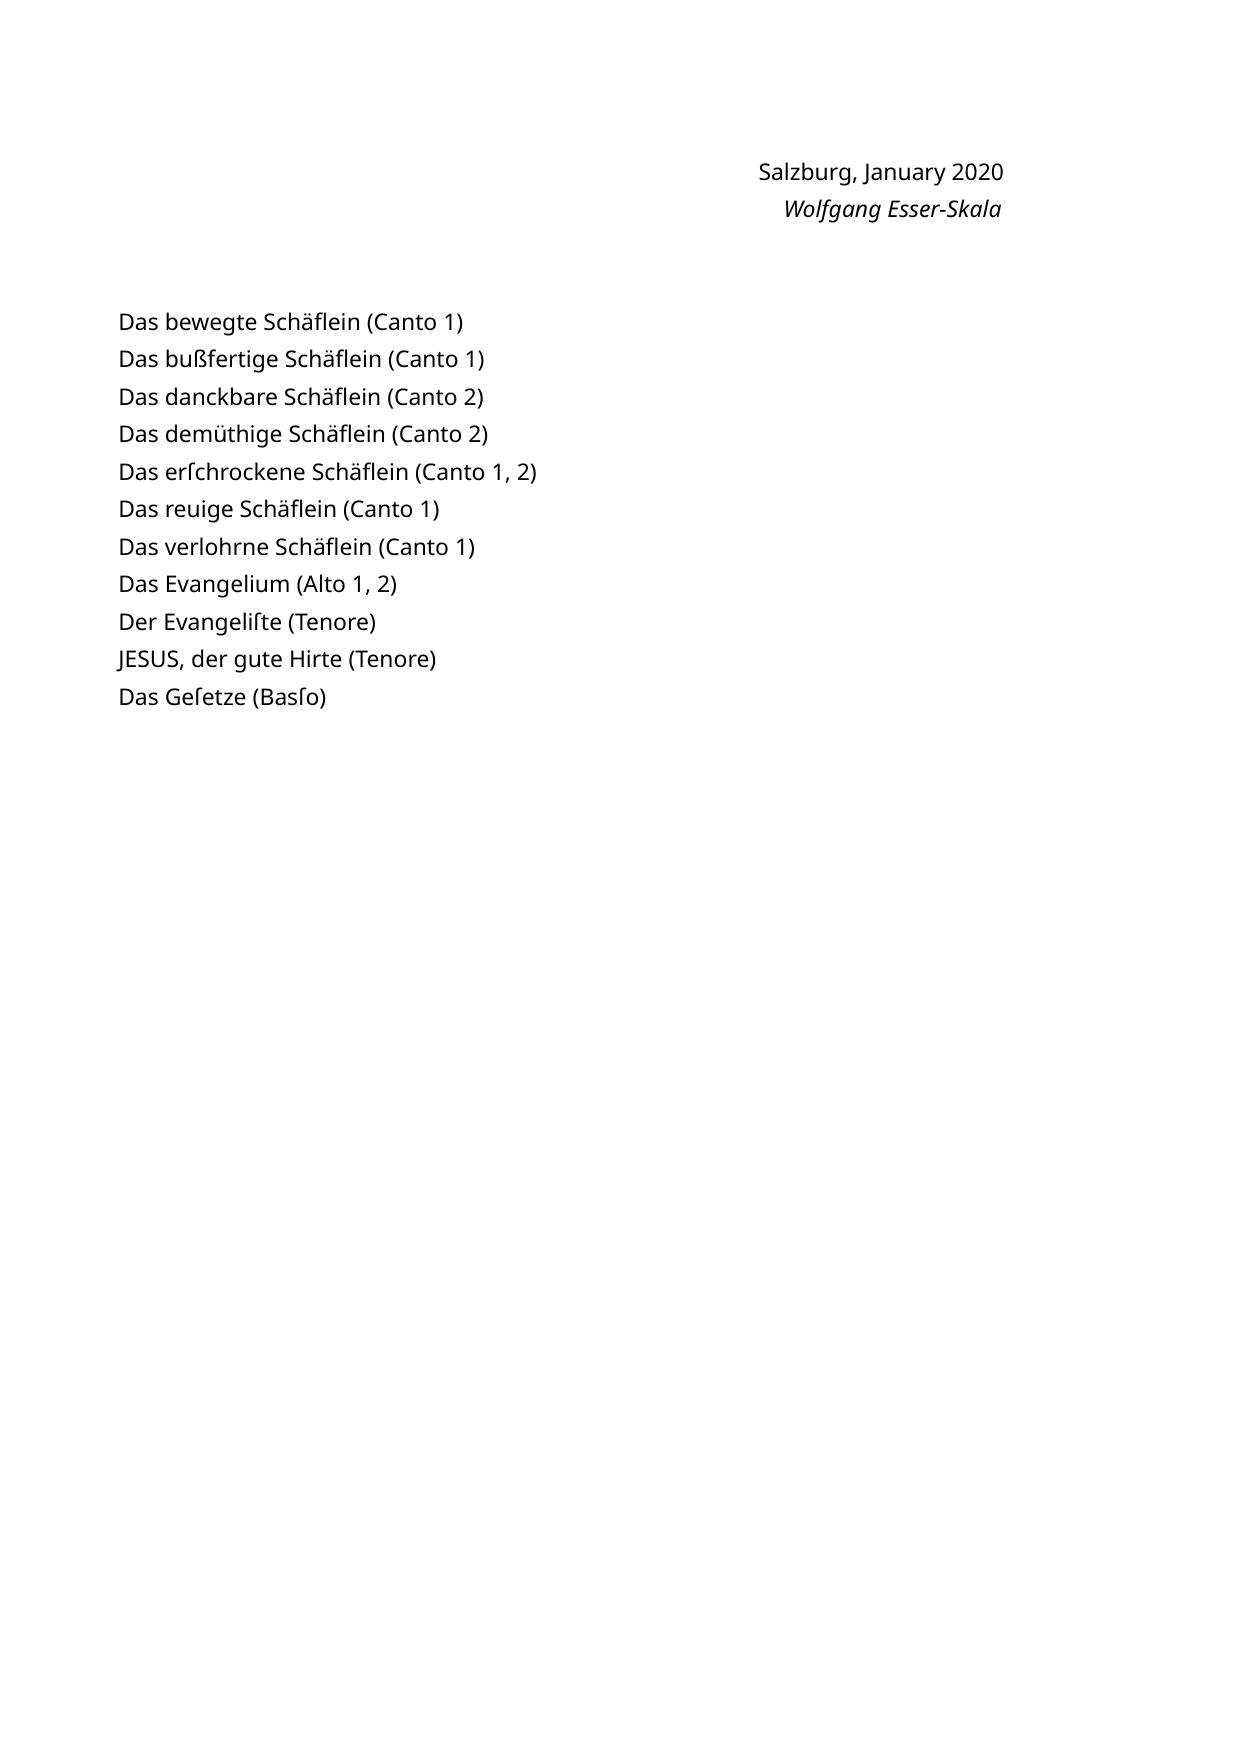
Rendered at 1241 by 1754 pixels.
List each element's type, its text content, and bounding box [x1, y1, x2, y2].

text Das bewegte Schäflein (Canto 1) Das bußfertige Schäflein (Canto 1) Das danckbare Schäflein (Canto 2) Das demüthige Schäflein (Canto 2) Das erſchrockene Schäflein (Canto 1, 2) Das reuige Schäflein (Canto 1) Das verlohrne Schäflein (Canto 1) Das Evangelium (Alto 1, 2) Der Evangeliſte (Tenore) JESUS, der gute Hirte (Tenore) Das Geſetze (Basſo) [118, 306, 1004, 712]
text Salzburg, January 2020 Wolfgang Esser-Skala [118, 156, 1004, 224]
